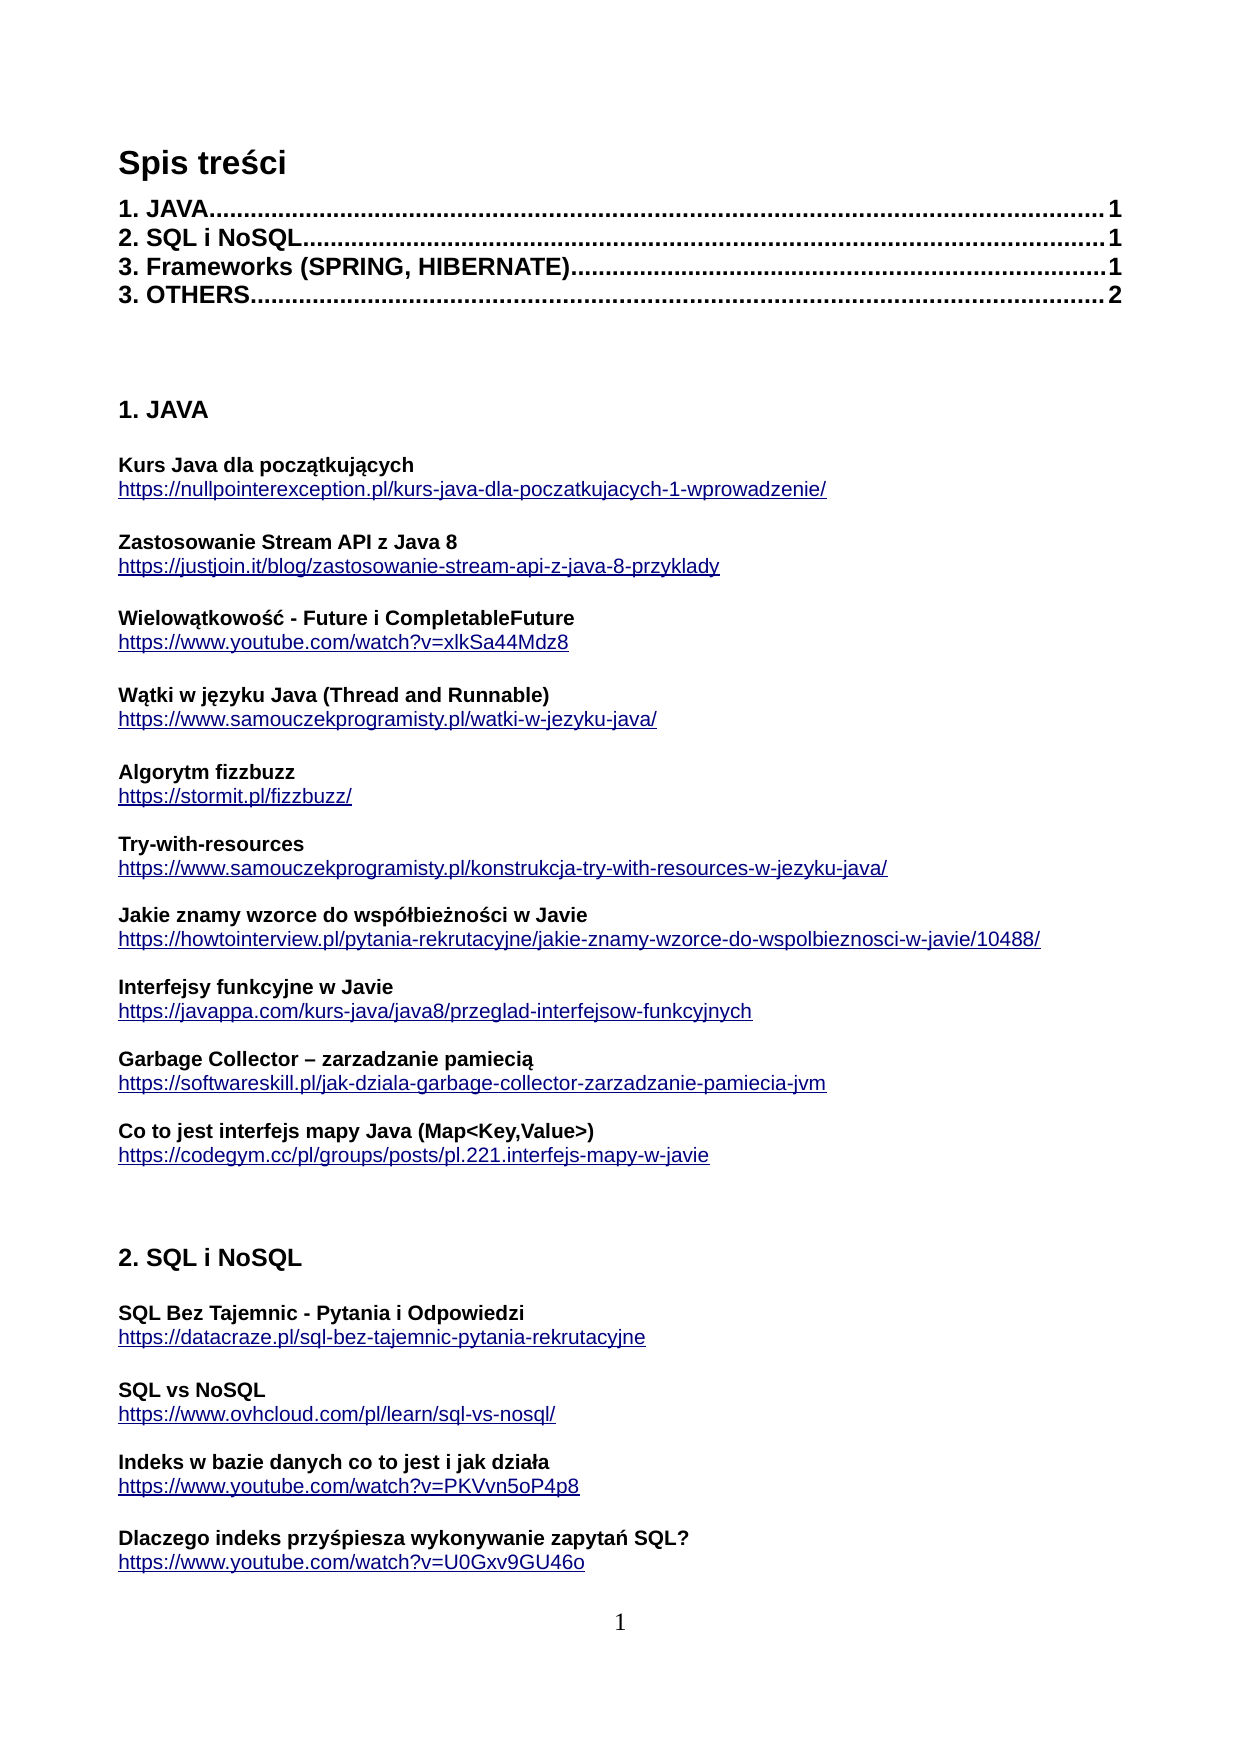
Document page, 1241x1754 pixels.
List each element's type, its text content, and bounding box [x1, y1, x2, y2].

text SQL Bez Tajemnic - Pytania i Odpowiedzi [118, 1272, 1122, 1325]
text https://www.ovhcloud.com/pl/learn/sql-vs-nosql/ [118, 1402, 1122, 1426]
text Kurs Java dla początkujących [118, 453, 1122, 477]
subtitle 1. JAVA [118, 395, 1122, 453]
text Zastosowanie Stream API z Java 8 https://justjoin.it/blog/zastosowanie-stream-api-z-java-8-przyklady [118, 529, 1122, 577]
text Interfejsy funkcyjne w Javie [118, 975, 1122, 999]
subtitle 3. Frameworks (SPRING, HIBERNATE) 1 [118, 252, 1122, 280]
text Try-with-resources [118, 831, 1122, 855]
text https://nullpointerexception.pl/kurs-java-dla-poczatkujacych-1-wprowadzenie/ [118, 477, 1122, 501]
text SQL vs NoSQL [118, 1378, 1122, 1402]
text Co to jest interfejs mapy Java (Map<Key,Value>) https://codegym.cc/pl/groups/posts/pl.221.interfejs-mapy-w-javie [118, 1119, 1122, 1167]
text https://www.samouczekprogramisty.pl/konstrukcja-try-with-resources-w-jezyku-java/ [118, 855, 1122, 879]
subtitle 2. SQL i NoSQL [118, 1243, 1122, 1272]
text https://howtointerview.pl/pytania-rekrutacyjne/jakie-znamy-wzorce-do-wspolbieznosci-w-javie/10488/ [118, 927, 1122, 951]
text https://softwareskill.pl/jak-dziala-garbage-collector-zarzadzanie-pamiecia-jvm [118, 1071, 1122, 1095]
text https://javappa.com/kurs-java/java8/przeglad-interfejsow-funkcyjnych [118, 999, 1122, 1023]
text Garbage Collector – zarzadzanie pamiecią [118, 1047, 1122, 1071]
subtitle Spis treści [118, 143, 1122, 182]
text Wielowątkowość - Future i CompletableFuture https://www.youtube.com/watch?v=xlkSa44Mdz8 [118, 606, 1122, 654]
text https://www.youtube.com/watch?v=PKVvn5oP4p8 [118, 1473, 1122, 1526]
text Algorytm fizzbuzz https://stormit.pl/fizzbuzz/ [118, 759, 1122, 807]
text https://datacraze.pl/sql-bez-tajemnic-pytania-rekrutacyjne [118, 1325, 1122, 1349]
text Indeks w bazie danych co to jest i jak działa [118, 1426, 1122, 1473]
text Dlaczego indeks przyśpiesza wykonywanie zapytań SQL? https://www.youtube.com/watch?v=U0Gxv9GU46o [118, 1526, 1122, 1574]
text Jakie znamy wzorce do współbieżności w Javie [118, 903, 1122, 927]
subtitle 1. JAVA 1 [118, 194, 1122, 223]
subtitle 2. SQL i NoSQL 1 [118, 223, 1122, 252]
subtitle 3. OTHERS 2 [118, 280, 1122, 309]
text Wątki w języku Java (Thread and Runnable) https://www.samouczekprogramisty.pl/watki-w-jezyku-java/ [118, 683, 1122, 731]
